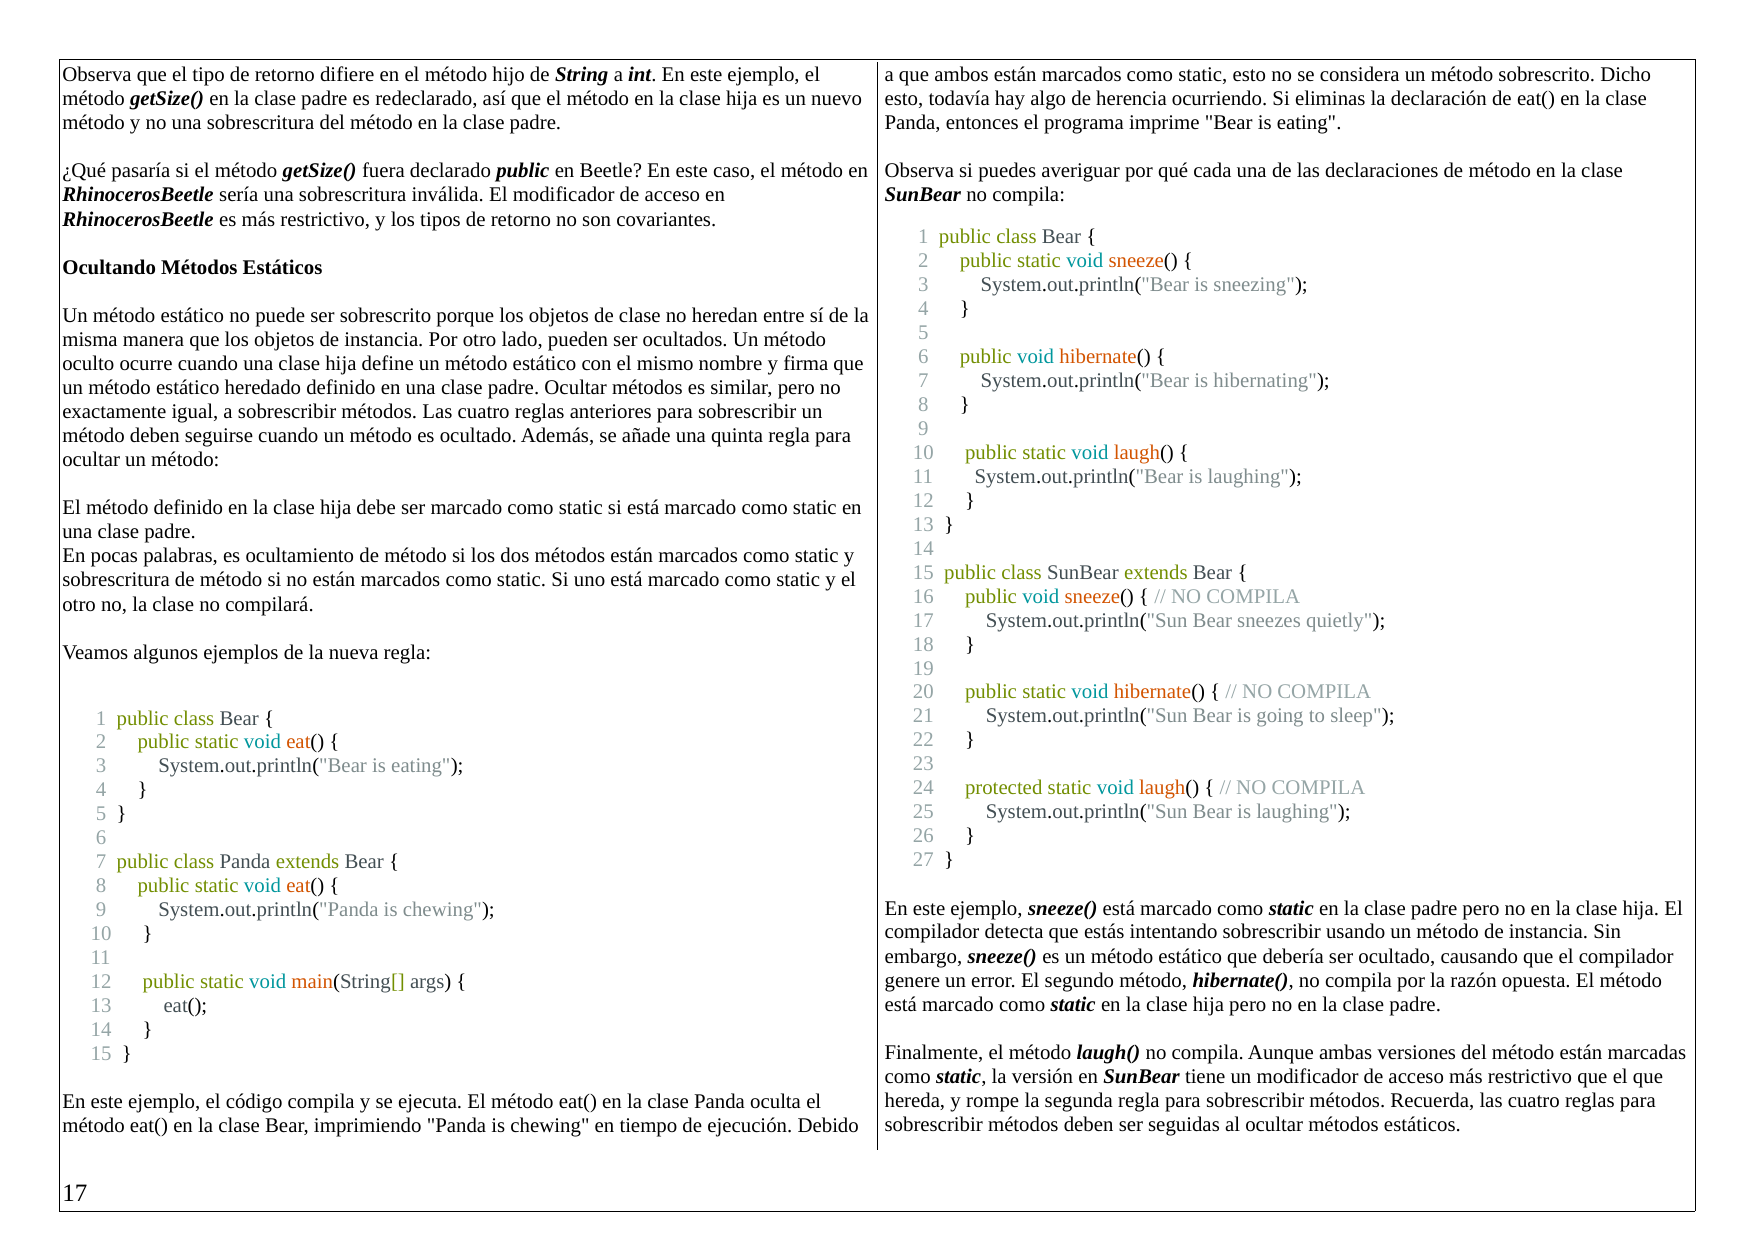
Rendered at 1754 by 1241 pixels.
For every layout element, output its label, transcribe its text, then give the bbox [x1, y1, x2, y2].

text a que ambos están marcados como static, esto no se considera un método sobrescrito. Dicho esto, todavía hay algo de herencia ocurriendo. Si eliminas la declaración de eat() en la clase Panda, entonces el programa imprime "Bear is eating". [884, 62, 1692, 134]
text Observa si puedes averiguar por qué cada una de las declaraciones de método en la clase SunBear no compila: [884, 158, 1692, 206]
text En este ejemplo, el código compila y se ejecuta. El método eat() en la clase Panda oculta el método eat() en la clase Bear, imprimiendo "Panda is chewing" en tiempo de ejecución. Debido [62, 1089, 869, 1137]
text Observa que el tipo de retorno difiere en el método hijo de String a int. En este ejemplo, el método getSize() en la clase padre es redeclarado, así que el método en la clase hija es un nuevo método y no una sobrescritura del método en la clase padre. [62, 62, 869, 134]
text Finalmente, el método laugh() no compila. Aunque ambas versiones del método están marcadas como static, la versión en SunBear tiene un modificador de acceso más restrictivo que el que hereda, y rompe la segunda regla para sobrescribir métodos. Recuerda, las cuatro reglas para sobrescribir métodos deben ser seguidas al ocultar métodos estáticos. [884, 1040, 1692, 1136]
text Ocultando Métodos Estáticos [62, 254, 869, 279]
text ¿Qué pasaría si el método getSize() fuera declarado public en Beetle? En este caso, el método en RhinocerosBeetle sería una sobrescritura inválida. El modificador de acceso en RhinocerosBeetle es más restrictivo, y los tipos de retorno no son covariantes. [62, 158, 869, 231]
text Un método estático no puede ser sobrescrito porque los objetos de clase no heredan entre sí de la misma manera que los objetos de instancia. Por otro lado, pueden ser ocultados. Un método oculto ocurre cuando una clase hija define un método estático con el mismo nombre y firma que un método estático heredado definido en una clase padre. Ocultar métodos es similar, pero no exactamente igual, a sobrescribir métodos. Las cuatro reglas anteriores para sobrescribir un método deben seguirse cuando un método es ocultado. Además, se añade una quinta regla para ocultar un método: [62, 303, 869, 471]
text En pocas palabras, es ocultamiento de método si los dos métodos están marcados como static y sobrescritura de método si no están marcados como static. Si uno está marcado como static y el otro no, la clase no compilará. [62, 543, 869, 616]
text Veamos algunos ejemplos de la nueva regla: [62, 639, 869, 664]
text En este ejemplo, sneeze() está marcado como static en la clase padre pero no en la clase hija. El compilador detecta que estás intentando sobrescribir usando un método de instancia. Sin embargo, sneeze() es un método estático que debería ser ocultado, causando que el compilador genere un error. El segundo método, hibernate(), no compila por la razón opuesta. El método está marcado como static en la clase hija pero no en la clase padre. [884, 895, 1692, 1016]
text El método definido en la clase hija debe ser marcado como static si está marcado como static en una clase padre. [62, 495, 869, 543]
